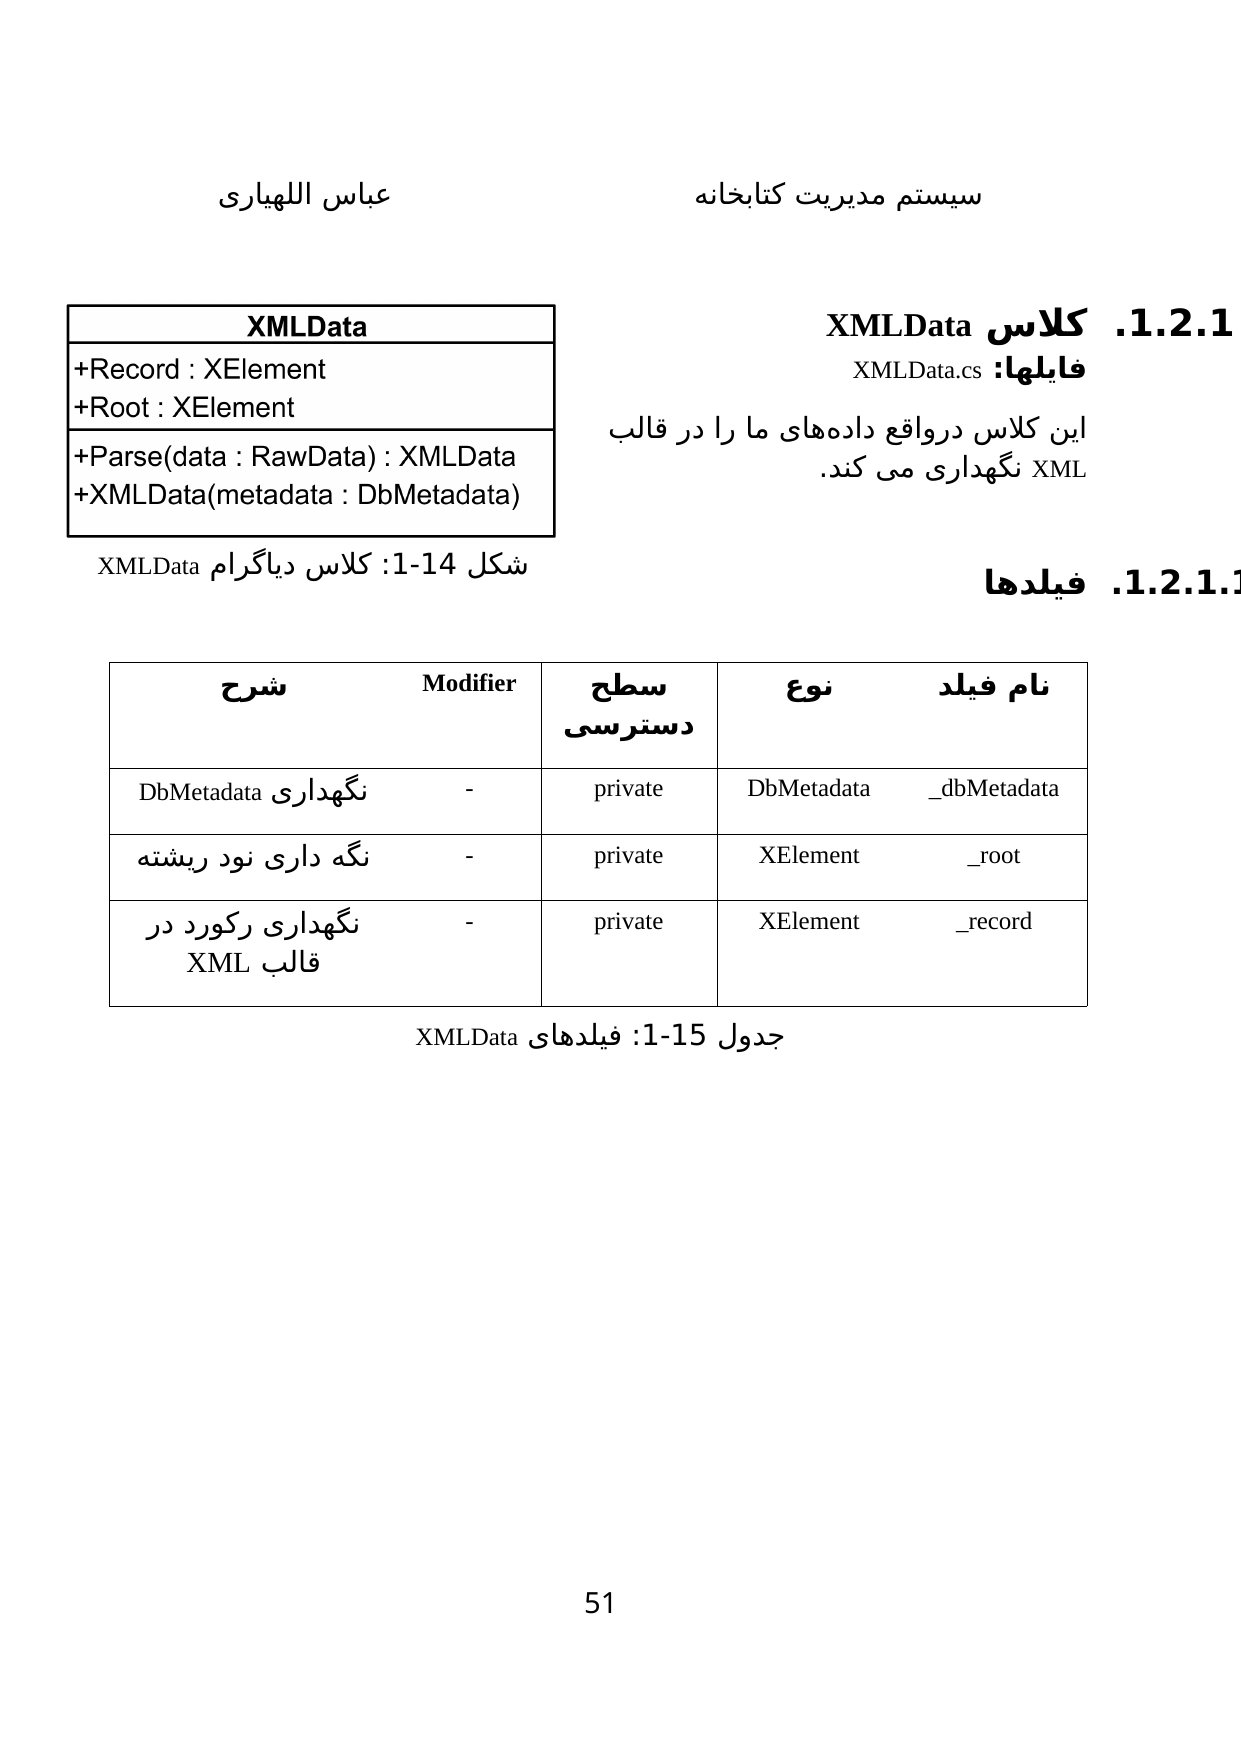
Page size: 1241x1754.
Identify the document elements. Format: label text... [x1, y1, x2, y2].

table_header سطح دسترسی [542, 663, 717, 768]
table_header شرح [110, 663, 398, 768]
table_header نام فیلد [901, 663, 1087, 768]
subtitle فیلدها [114, 564, 1087, 603]
table_cell _record [901, 901, 1087, 1006]
table_cell XElement [718, 901, 901, 1006]
text جدول 1-15: فیلدهای XMLData [114, 1018, 1087, 1052]
table_cell - [398, 769, 541, 834]
subtitle کلاس XMLData [561, 301, 1087, 345]
table_cell - [398, 901, 541, 1006]
table_cell private [542, 835, 717, 900]
text فایلها: XMLData.cs [561, 351, 1087, 385]
table_cell نگهداری DbMetadata [110, 769, 398, 834]
text این کلاس در‌واقع داده‌های ما را در قالب XML نگهداری می کند. [561, 411, 1087, 484]
table_header نوع [718, 663, 901, 768]
table_cell _dbMetadata [901, 769, 1087, 834]
table_cell DbMetadata [718, 769, 901, 834]
table_cell private [542, 901, 717, 1006]
table_header Modifier [398, 663, 541, 768]
subtitle [66, 288, 561, 300]
list شکل 1-14: کلاس دیاگرام XMLData [66, 543, 561, 581]
table_cell _root [901, 835, 1087, 900]
table_cell نگهداری رکورد در قالب XML [110, 901, 398, 1006]
table_cell - [398, 835, 541, 900]
table_cell private [542, 769, 717, 834]
table_cell XElement [718, 835, 901, 900]
table_cell نگه داری نود ریشته [110, 835, 398, 900]
picture [65, 300, 561, 543]
